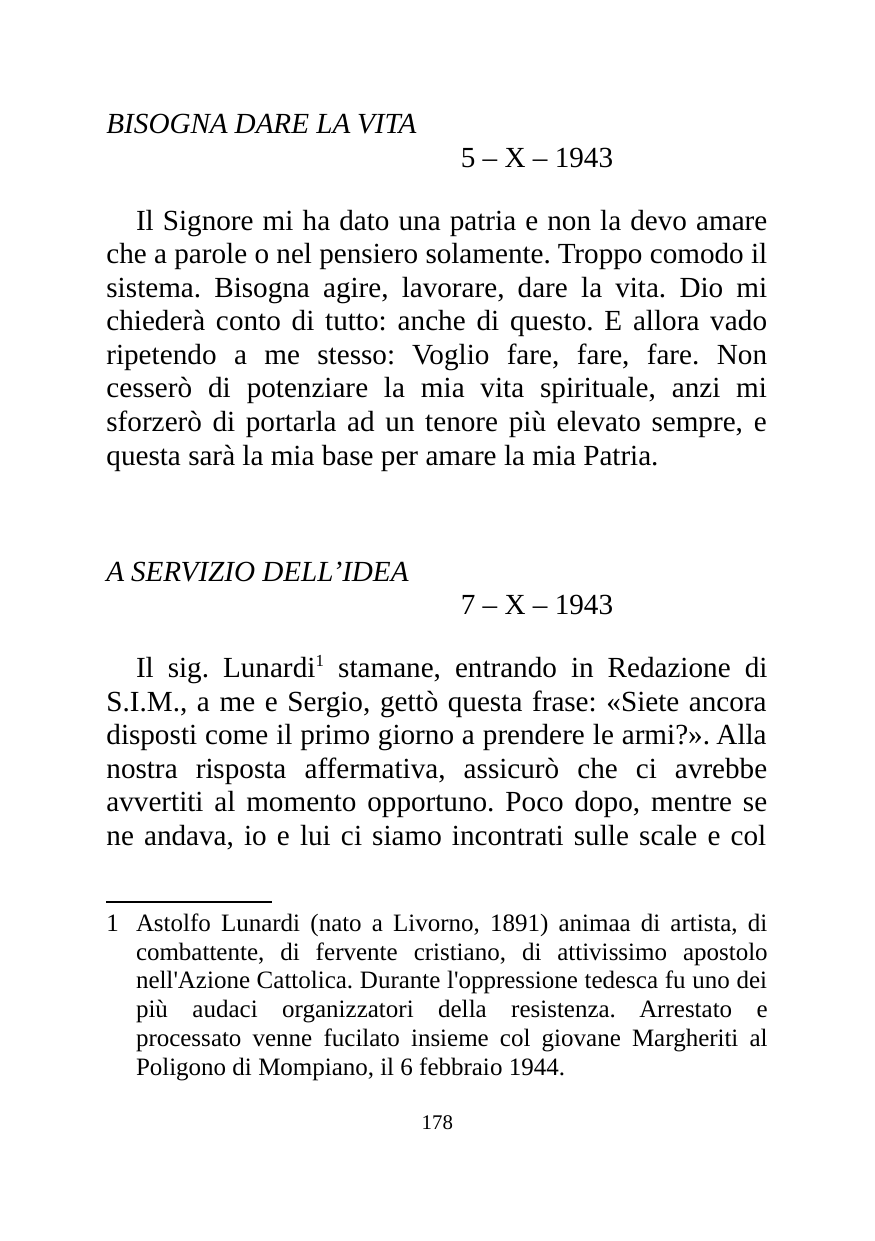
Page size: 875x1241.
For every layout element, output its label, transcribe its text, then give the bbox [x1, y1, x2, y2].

subtitle BISOGNA DARE LA VITA 5 – X – 1943 [106, 106, 768, 173]
text Il Signore mi ha dato una patria e non la devo amare che a parole o nel pensiero solamente. Troppo comodo il sistema. Bisogna agire, lavorare, dare la vita. Dio mi chiederà conto di tutto: anche di questo. E allora vado ripetendo a me stesso: Voglio fare, fare, fare. Non cesserò di potenziare la mia vita spirituale, anzi mi sforzerò di portarla ad un tenore più elevato sempre, e questa sarà la mia base per amare la mia Patria. [106, 203, 768, 471]
subtitle A SERVIZIO DELL’IDEA 7 – X – 1943 [106, 554, 768, 621]
text Il sig. Lunardi stamane, entrando in Redazione di S.I.M., a me e Sergio, gettò questa frase: «Siete ancora disposti come il primo giorno a prendere le armi?». Alla nostra risposta affermativa, assicurò che ci avrebbe avvertiti al momento opportuno. Poco dopo, mentre se ne andava, io e lui ci siamo incontrati sulle scale e col [106, 650, 768, 852]
text Astolfo Lunardi (nato a Livorno, 1891) animaa di artista, di combattente, di fervente cristiano, di attivissimo apostolo nell'Azione Cattolica. Durante l'oppressione tedesca fu uno dei più audaci organizzatori della resistenza. Arrestato e processato venne fucilato insieme col giovane Margheriti al Poligono di Mompiano, il 6 febbraio 1944. [106, 908, 768, 1080]
